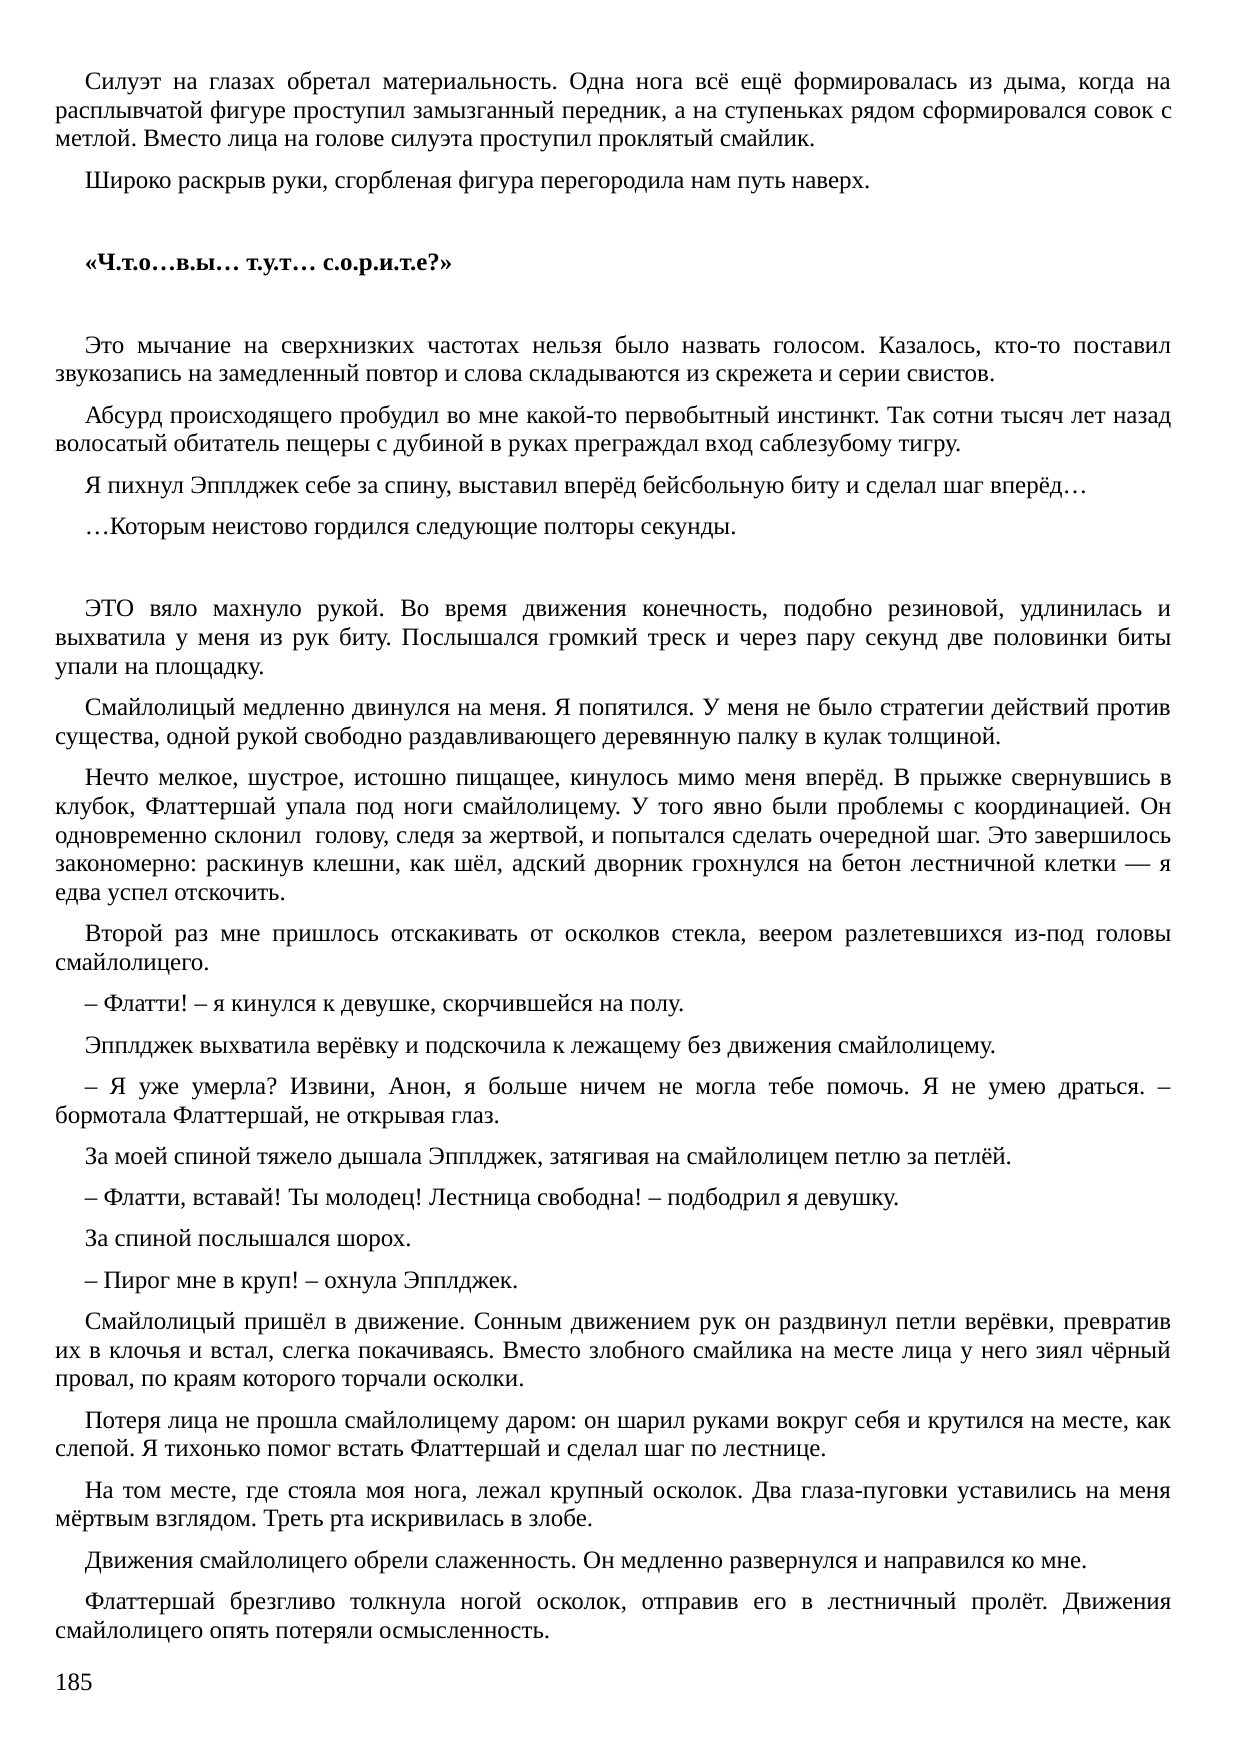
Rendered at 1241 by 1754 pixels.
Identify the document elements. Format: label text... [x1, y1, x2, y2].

text Это мычание на сверхнизких частотах нельзя было назвать голосом. Казалось, кто-то поставил звукозапись на замедленный повтор и слова складываются из скрежета и серии свистов. [55, 330, 1173, 387]
text …Которым неистово гордился следующие полторы секунды. [55, 511, 1173, 540]
text Флаттершай брезгливо толкнула ногой осколок, отправив его в лестничный пролёт. Движения смайлолицего опять потеряли осмысленность. [55, 1586, 1173, 1643]
text На том месте, где стояла моя нога, лежал крупный осколок. Два глаза-пуговки уставились на меня мёртвым взглядом. Треть рта искривилась в злобе. [55, 1475, 1173, 1532]
text Движения смайлолицего обрели слаженность. Он медленно развернулся и направился ко мне. [55, 1545, 1173, 1573]
text За спиной послышался шорох. [55, 1223, 1173, 1252]
text Нечто мелкое, шустрое, истошно пищащее, кинулось мимо меня вперёд. В прыжке свернувшись в клубок, Флаттершай упала под ноги смайлолицему. У того явно были проблемы с координацией. Он одновременно склонил голову, следя за жертвой, и попытался сделать очередной шаг. Это завершилось закономерно: раскинув клешни, как шёл, адский дворник грохнулся на бетон лестничной клетки — я едва успел отскочить. [55, 762, 1173, 906]
text ЭТО вяло махнуло рукой. Во время движения конечность, подобно резиновой, удлинилась и выхватила у меня из рук биту. Послышался громкий треск и через пару секунд две половинки биты упали на площадку. [55, 593, 1173, 680]
text Эпплджек выхватила верёвку и подскочила к лежащему без движения смайлолицему. [55, 1030, 1173, 1058]
text Силуэт на глазах обретал материальность. Одна нога всё ещё формировалась из дыма, когда на расплывчатой фигуре проступил замызганный передник, а на ступеньках рядом сформировался совок с метлой. Вместо лица на голове силуэта проступил проклятый смайлик. [55, 66, 1173, 152]
text Я пихнул Эпплджек себе за спину, выставил вперёд бейсбольную биту и сделал шаг вперёд… [55, 470, 1173, 498]
text Смайлолицый пришёл в движение. Сонным движением рук он раздвинул петли верёвки, превратив их в клочья и встал, слегка покачиваясь. Вместо злобного смайлика на месте лица у него зиял чёрный провал, по краям которого торчали осколки. [55, 1306, 1173, 1392]
text Широко раскрыв руки, сгорбленая фигура перегородила нам путь наверх. [55, 165, 1173, 193]
text За моей спиной тяжело дышала Эпплджек, затягивая на смайлолицем петлю за петлёй. [55, 1141, 1173, 1170]
text Потеря лица не прошла смайлолицему даром: он шарил руками вокруг себя и крутился на месте, как слепой. Я тихонько помог встать Флаттершай и сделал шаг по лестнице. [55, 1405, 1173, 1462]
text – Я уже умерла? Извини, Анон, я больше ничем не могла тебе помочь. Я не умею драться. – бормотала Флаттершай, не открывая глаз. [55, 1071, 1173, 1128]
text Второй раз мне пришлось отскакивать от осколков стекла, веером разлетевшихся из-под головы смайлолицего. [55, 918, 1173, 976]
text – Флатти! – я кинулся к девушке, скорчившейся на полу. [55, 988, 1173, 1017]
text Смайлолицый медленно двинулся на меня. Я попятился. У меня не было стратегии действий против существа, одной рукой свободно раздавливающего деревянную палку в кулак толщиной. [55, 692, 1173, 750]
text Абсурд происходящего пробудил во мне какой-то первобытный инстинкт. Так сотни тысяч лет назад волосатый обитатель пещеры с дубиной в руках преграждал вход саблезубому тигру. [55, 400, 1173, 457]
text – Пирог мне в круп! – охнула Эпплджек. [55, 1265, 1173, 1293]
text «Ч.т.о…в.ы… т.у.т… с.о.р.и.т.е?» [55, 247, 1173, 276]
text – Флатти, вставай! Ты молодец! Лестница свободна! – подбодрил я девушку. [55, 1182, 1173, 1211]
